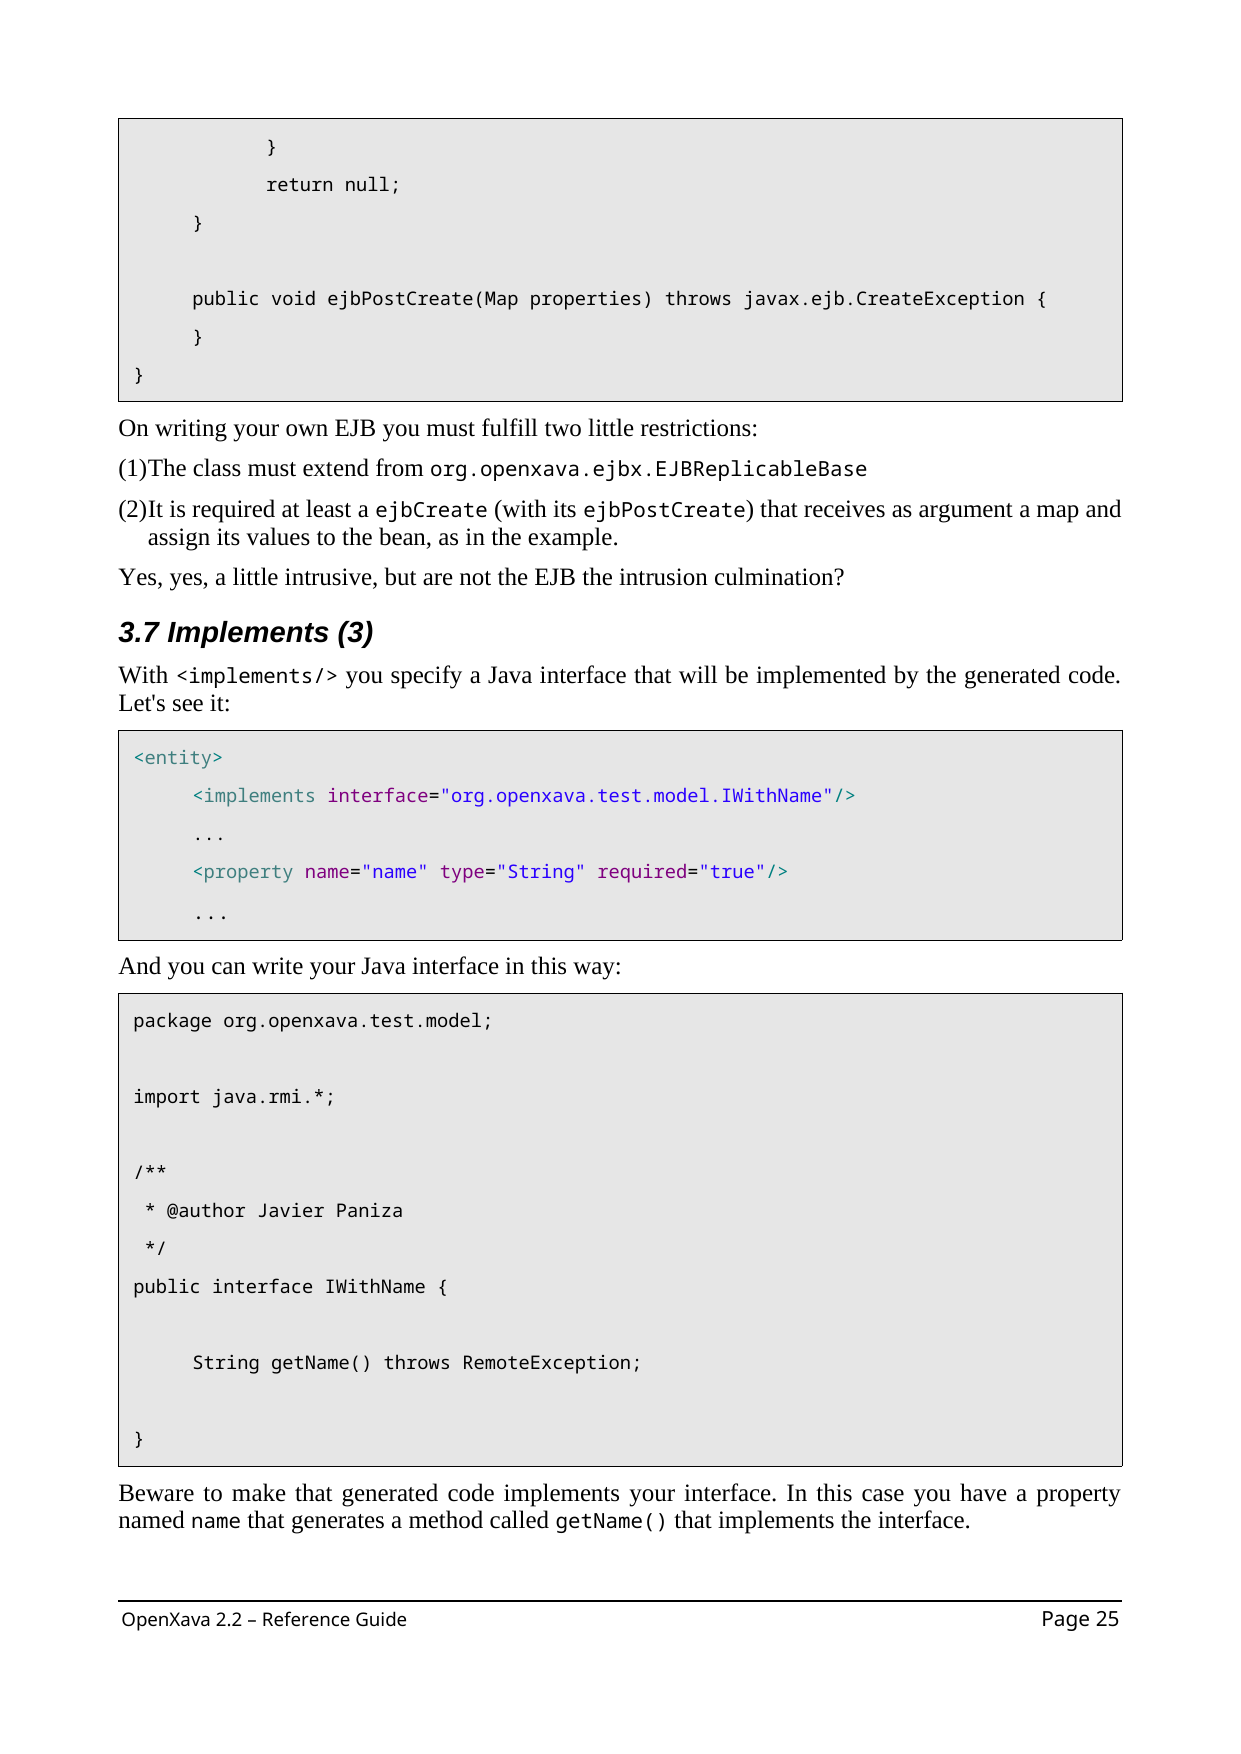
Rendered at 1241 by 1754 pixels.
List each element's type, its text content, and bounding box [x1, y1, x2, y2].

text import java.rmi.*; [119, 1069, 1122, 1107]
list It is required at least a ejbCreate (with its ejbPostCreate) that receives as argument a map and assign its values to the bean, as in the example. [118, 495, 1122, 551]
text <entity> [119, 731, 1122, 768]
text And you can write your Java interface in this way: [118, 952, 1122, 980]
text public void ejbPostCreate(Map properties) throws javax.ejb.CreateException { [119, 270, 1122, 308]
text Beware to make that generated code implements your interface. In this case you have a property named name that generates a method called getName() that implements the interface. [118, 1479, 1122, 1534]
text package org.openxava.test.model; [119, 994, 1122, 1031]
subtitle Implements (3) [118, 616, 1122, 649]
text With <implements/> you specify a Java interface that will be implemented by the generated code. Let's see it: [118, 661, 1122, 717]
text } [119, 1411, 1122, 1466]
text /** [119, 1145, 1122, 1183]
text } [119, 194, 1122, 232]
text On writing your own EJB you must fulfill two little restrictions: [118, 414, 1122, 442]
text String getName() throws RemoteException; [119, 1335, 1122, 1373]
text } [119, 346, 1122, 401]
text ... [119, 882, 1122, 940]
text return null; [119, 156, 1122, 194]
text ... [119, 806, 1122, 844]
text <implements interface="org.openxava.test.model.IWithName"/> [119, 768, 1122, 806]
text Yes, yes, a little intrusive, but are not the EJB the intrusion culmination? [118, 563, 1122, 591]
text * @author Javier Paniza [119, 1183, 1122, 1221]
text */ [119, 1221, 1122, 1259]
text <property name="name" type="String" required="true"/> [119, 844, 1122, 882]
text public interface IWithName { [119, 1259, 1122, 1297]
text } [119, 308, 1122, 346]
list The class must extend from org.openxava.ejbx.EJBReplicableBase [118, 454, 1122, 482]
text } [119, 119, 1122, 156]
